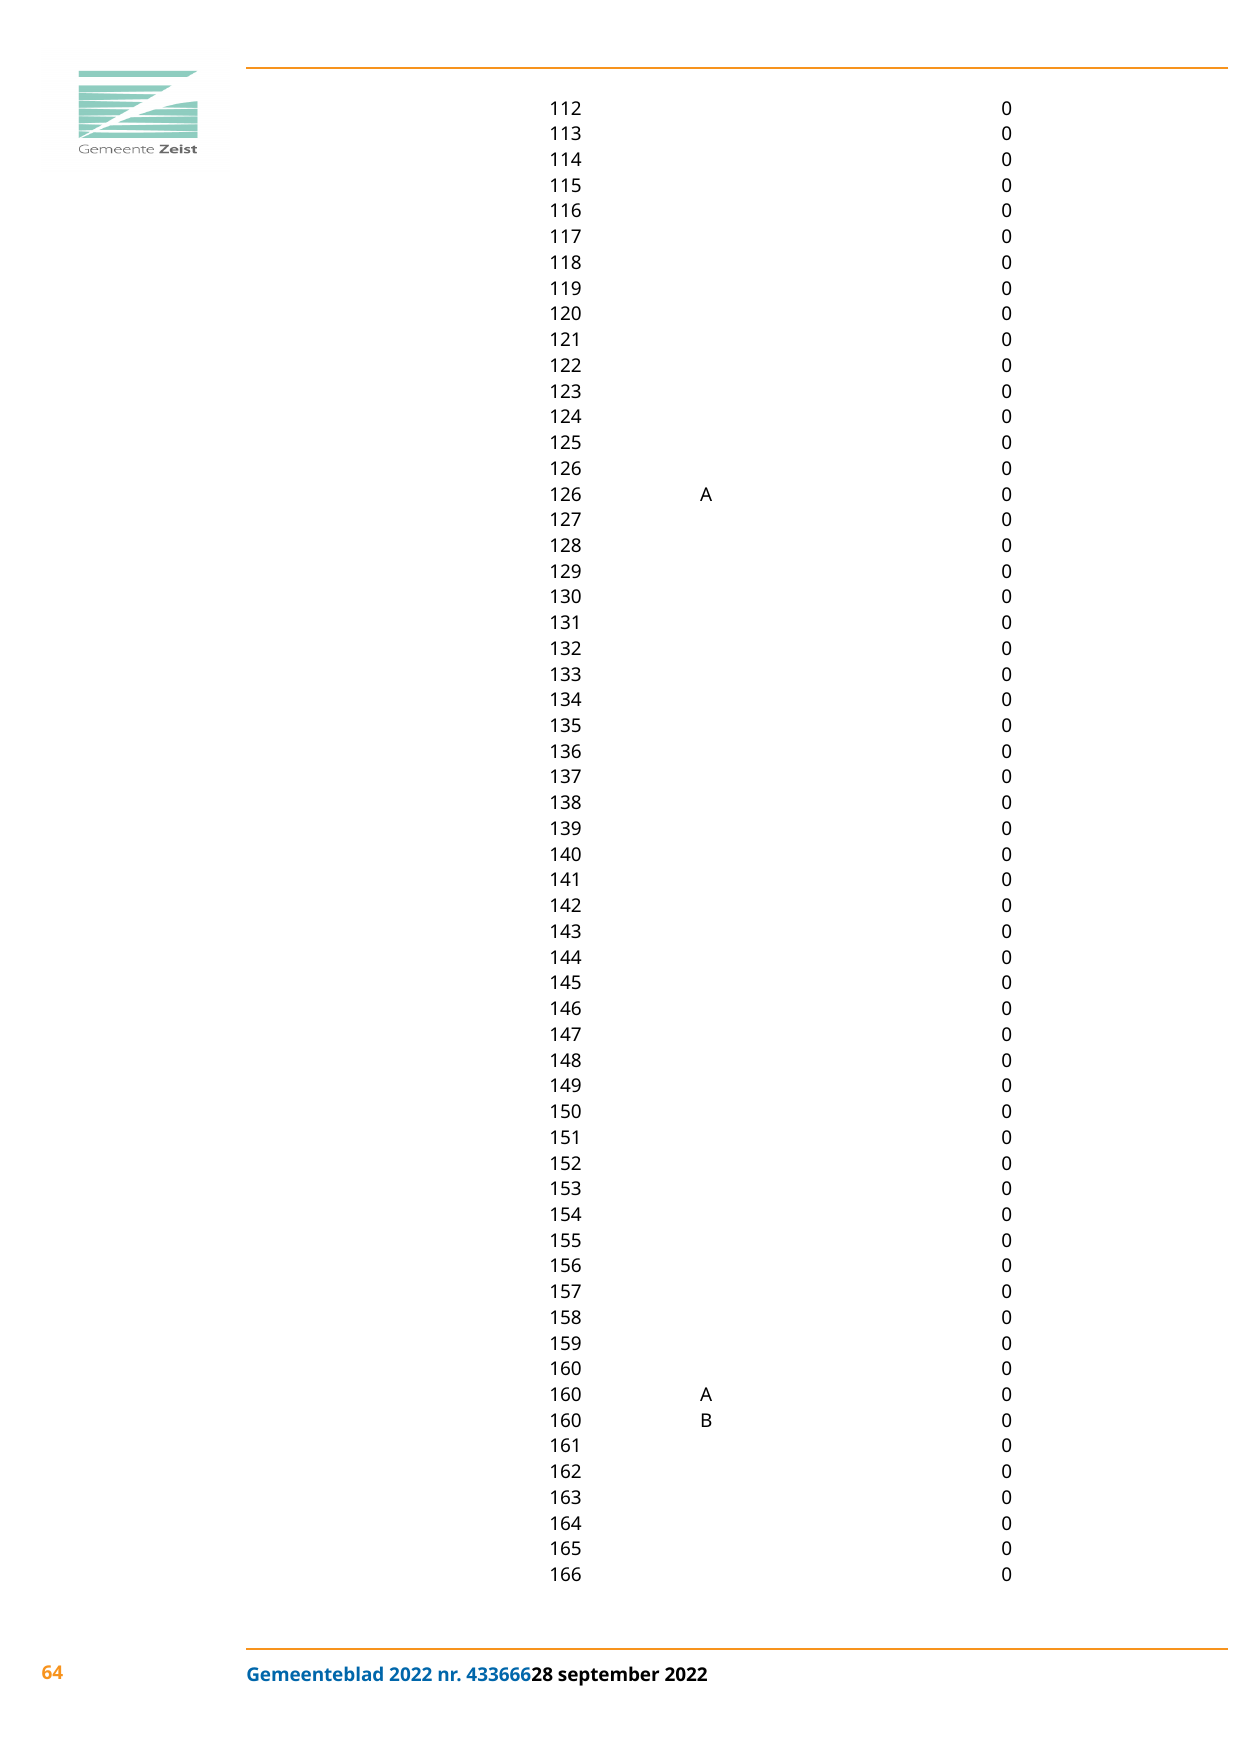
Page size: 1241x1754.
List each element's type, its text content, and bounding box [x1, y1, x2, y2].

table_cell 114 [549, 146, 700, 172]
table_cell [850, 1381, 1001, 1407]
table_cell [399, 121, 549, 146]
table_cell [850, 121, 1001, 146]
table_cell [700, 1278, 850, 1304]
table_cell 112 [549, 95, 700, 121]
table_cell 0 [1001, 764, 1152, 789]
table_cell [850, 970, 1001, 995]
table_cell [850, 429, 1001, 455]
table_cell 0 [1001, 532, 1152, 558]
table_cell [399, 506, 549, 532]
table_cell 130 [549, 584, 700, 609]
table_cell [700, 687, 850, 712]
table_cell 143 [549, 918, 700, 944]
table_cell [248, 95, 398, 121]
table_cell [850, 532, 1001, 558]
table_cell 118 [549, 249, 700, 275]
table_cell [850, 609, 1001, 635]
table_cell [399, 326, 549, 352]
table_cell [700, 95, 850, 121]
table_cell 0 [1001, 738, 1152, 764]
table_cell [700, 301, 850, 326]
table_cell 0 [1001, 687, 1152, 712]
table_cell [850, 867, 1001, 892]
table_cell [700, 198, 850, 223]
table_cell [700, 584, 850, 609]
table_cell 129 [549, 558, 700, 584]
table_cell [850, 1150, 1001, 1175]
table_cell [248, 172, 398, 198]
table_cell [248, 1201, 398, 1227]
table_cell [850, 918, 1001, 944]
table_cell 139 [549, 815, 700, 841]
table_cell [248, 224, 398, 249]
table_cell 0 [1001, 1561, 1152, 1587]
table_cell 0 [1001, 1304, 1152, 1330]
table_cell 0 [1001, 1484, 1152, 1510]
table_cell [399, 532, 549, 558]
table_cell 0 [1001, 506, 1152, 532]
table_cell [850, 1356, 1001, 1381]
table_cell [248, 1330, 398, 1356]
table_cell [850, 790, 1001, 815]
table_cell [399, 635, 549, 661]
table_cell 132 [549, 635, 700, 661]
table_cell [399, 352, 549, 378]
table_cell [248, 1124, 398, 1150]
table_cell [399, 1175, 549, 1201]
table_cell [399, 1433, 549, 1458]
table_cell 0 [1001, 1201, 1152, 1227]
table_cell [248, 378, 398, 403]
table_cell 127 [549, 506, 700, 532]
table_cell 131 [549, 609, 700, 635]
table_cell 153 [549, 1175, 700, 1201]
table_cell [399, 224, 549, 249]
table_cell [700, 1561, 850, 1587]
table_cell [850, 326, 1001, 352]
table_cell [399, 970, 549, 995]
table_cell 141 [549, 867, 700, 892]
table_cell 120 [549, 301, 700, 326]
table_cell [399, 661, 549, 687]
table_cell 0 [1001, 224, 1152, 249]
table_cell 147 [549, 1021, 700, 1047]
table_cell [399, 1150, 549, 1175]
table_cell [700, 1510, 850, 1536]
table_cell [399, 738, 549, 764]
table_cell [399, 1073, 549, 1098]
table_cell [248, 275, 398, 301]
table_cell [850, 944, 1001, 969]
table_cell [399, 944, 549, 969]
table_cell [248, 506, 398, 532]
table_cell 115 [549, 172, 700, 198]
table_cell [700, 609, 850, 635]
table_cell [399, 249, 549, 275]
table_cell [700, 712, 850, 738]
table_cell 156 [549, 1253, 700, 1278]
table_cell [248, 1510, 398, 1536]
table_cell [399, 1278, 549, 1304]
table_cell 0 [1001, 404, 1152, 429]
table_cell [850, 224, 1001, 249]
table_cell 128 [549, 532, 700, 558]
table_cell 162 [549, 1459, 700, 1484]
table_cell [700, 790, 850, 815]
table_cell [700, 1098, 850, 1124]
table_cell 159 [549, 1330, 700, 1356]
table_cell [248, 893, 398, 918]
table_cell [399, 1330, 549, 1356]
table_cell 125 [549, 429, 700, 455]
table_cell [700, 944, 850, 969]
table_cell [850, 1227, 1001, 1253]
table_cell [248, 249, 398, 275]
table_cell [248, 944, 398, 969]
table_cell [248, 352, 398, 378]
table_cell 0 [1001, 712, 1152, 738]
table_cell [248, 1304, 398, 1330]
table_cell 0 [1001, 944, 1152, 969]
table_cell 0 [1001, 1150, 1152, 1175]
table_cell [399, 815, 549, 841]
table_cell 136 [549, 738, 700, 764]
table_cell [399, 1047, 549, 1072]
table_cell [700, 764, 850, 789]
table_cell 144 [549, 944, 700, 969]
table_cell [399, 172, 549, 198]
table_cell [248, 121, 398, 146]
table_cell 0 [1001, 326, 1152, 352]
table_cell [700, 172, 850, 198]
table_cell [248, 1356, 398, 1381]
table_cell [700, 455, 850, 481]
table_cell [850, 378, 1001, 403]
table_cell 0 [1001, 815, 1152, 841]
table_cell [850, 172, 1001, 198]
table_cell 133 [549, 661, 700, 687]
table_cell 119 [549, 275, 700, 301]
table_cell 0 [1001, 584, 1152, 609]
table_cell 150 [549, 1098, 700, 1124]
table_cell [248, 301, 398, 326]
table_cell [700, 1047, 850, 1072]
table_cell 122 [549, 352, 700, 378]
table_cell 126 [549, 455, 700, 481]
table_cell [700, 1330, 850, 1356]
table_cell [700, 1433, 850, 1458]
table_cell 0 [1001, 249, 1152, 275]
table_cell 0 [1001, 378, 1152, 403]
table_cell [399, 1253, 549, 1278]
table_cell [700, 841, 850, 867]
table_cell [700, 867, 850, 892]
table_cell [248, 146, 398, 172]
table_cell [248, 1459, 398, 1484]
table_cell 116 [549, 198, 700, 223]
table_cell 123 [549, 378, 700, 403]
table_cell [700, 635, 850, 661]
table_cell [850, 995, 1001, 1021]
table_cell [248, 1561, 398, 1587]
table_cell [399, 1536, 549, 1561]
table_cell [850, 1407, 1001, 1433]
table_cell [850, 1098, 1001, 1124]
table_cell [248, 1073, 398, 1098]
table_cell 0 [1001, 918, 1152, 944]
table_cell [850, 764, 1001, 789]
table_cell 151 [549, 1124, 700, 1150]
table_cell 124 [549, 404, 700, 429]
table_cell 0 [1001, 1510, 1152, 1536]
table_cell [399, 1561, 549, 1587]
table_cell B [700, 1407, 850, 1433]
table_cell 0 [1001, 198, 1152, 223]
table_cell [399, 558, 549, 584]
table_cell 0 [1001, 146, 1152, 172]
table_cell [850, 738, 1001, 764]
table_cell 0 [1001, 609, 1152, 635]
table_cell [399, 1227, 549, 1253]
table_cell [850, 1047, 1001, 1072]
table_cell [399, 1356, 549, 1381]
table_cell [850, 841, 1001, 867]
table_cell [248, 1175, 398, 1201]
table_cell [399, 1510, 549, 1536]
table_cell 0 [1001, 121, 1152, 146]
table_cell [850, 198, 1001, 223]
table_cell [700, 1073, 850, 1098]
table_cell [399, 893, 549, 918]
table_cell 0 [1001, 558, 1152, 584]
table_cell 142 [549, 893, 700, 918]
table_cell [850, 249, 1001, 275]
table_cell 0 [1001, 995, 1152, 1021]
table_cell [399, 95, 549, 121]
table_cell [700, 1253, 850, 1278]
table_cell [700, 224, 850, 249]
table_cell [700, 429, 850, 455]
table_cell [700, 1150, 850, 1175]
table_cell [399, 1459, 549, 1484]
table_cell [399, 790, 549, 815]
table_cell 0 [1001, 1227, 1152, 1253]
table_cell [399, 198, 549, 223]
table_cell [850, 301, 1001, 326]
table_cell [700, 661, 850, 687]
table_cell [700, 1201, 850, 1227]
table_cell [700, 970, 850, 995]
table_cell [700, 918, 850, 944]
table_cell 161 [549, 1433, 700, 1458]
table_cell [399, 1407, 549, 1433]
table_cell [850, 1278, 1001, 1304]
table_cell 157 [549, 1278, 700, 1304]
table_cell [850, 1561, 1001, 1587]
table_cell [248, 841, 398, 867]
table_cell [399, 1021, 549, 1047]
table_cell [850, 1175, 1001, 1201]
table_cell [248, 558, 398, 584]
table_cell [399, 404, 549, 429]
table_cell 135 [549, 712, 700, 738]
table_cell [248, 687, 398, 712]
table_cell 0 [1001, 275, 1152, 301]
table_cell [399, 1098, 549, 1124]
table_cell [399, 764, 549, 789]
table_cell [399, 481, 549, 506]
table_cell 138 [549, 790, 700, 815]
table_cell 0 [1001, 970, 1152, 995]
table_cell [248, 1021, 398, 1047]
table_cell 0 [1001, 1047, 1152, 1072]
table_cell [248, 661, 398, 687]
table_cell [700, 1484, 850, 1510]
table_cell [248, 1253, 398, 1278]
table_cell [850, 661, 1001, 687]
table_cell [248, 609, 398, 635]
table_cell 0 [1001, 841, 1152, 867]
table_cell [700, 506, 850, 532]
table_cell [248, 764, 398, 789]
table_cell [850, 687, 1001, 712]
table_cell [850, 1536, 1001, 1561]
table_cell [399, 429, 549, 455]
table_cell 154 [549, 1201, 700, 1227]
table_cell [700, 1124, 850, 1150]
table_cell [700, 815, 850, 841]
table_cell 149 [549, 1073, 700, 1098]
table_cell 0 [1001, 429, 1152, 455]
table_cell [399, 712, 549, 738]
table_cell [850, 1253, 1001, 1278]
table_cell [399, 609, 549, 635]
table_cell [850, 1021, 1001, 1047]
table_cell [850, 712, 1001, 738]
table_cell 0 [1001, 790, 1152, 815]
table_cell [248, 635, 398, 661]
table_cell [248, 455, 398, 481]
table_cell 0 [1001, 1278, 1152, 1304]
table_cell [248, 815, 398, 841]
table_cell [399, 378, 549, 403]
table_cell [850, 404, 1001, 429]
table_cell 0 [1001, 1021, 1152, 1047]
table_cell [399, 841, 549, 867]
table_cell [399, 584, 549, 609]
table_cell [399, 1124, 549, 1150]
table_cell [700, 1021, 850, 1047]
table_cell [850, 1433, 1001, 1458]
table_cell 0 [1001, 1124, 1152, 1150]
table_cell 117 [549, 224, 700, 249]
table_cell [850, 95, 1001, 121]
table_cell [399, 995, 549, 1021]
table_cell [850, 893, 1001, 918]
table_cell 137 [549, 764, 700, 789]
table_cell 134 [549, 687, 700, 712]
table_cell [700, 378, 850, 403]
table_cell [850, 558, 1001, 584]
table_cell 0 [1001, 352, 1152, 378]
picture [41, 47, 231, 172]
table_cell [248, 1407, 398, 1433]
table_cell [248, 995, 398, 1021]
table_cell [248, 532, 398, 558]
table_cell [248, 404, 398, 429]
table_cell 152 [549, 1150, 700, 1175]
table_cell [248, 429, 398, 455]
table_cell [399, 455, 549, 481]
table_cell [248, 1381, 398, 1407]
table_cell [700, 1304, 850, 1330]
table_cell A [700, 481, 850, 506]
table_cell [850, 635, 1001, 661]
table_cell [248, 1150, 398, 1175]
table_cell 0 [1001, 481, 1152, 506]
table_cell [248, 1047, 398, 1072]
table_cell 163 [549, 1484, 700, 1510]
table_cell 0 [1001, 1356, 1152, 1381]
table_cell [850, 1459, 1001, 1484]
table_cell [248, 1484, 398, 1510]
table_cell [700, 738, 850, 764]
table_cell [850, 1304, 1001, 1330]
table_cell [399, 918, 549, 944]
table_cell 145 [549, 970, 700, 995]
table_cell [399, 867, 549, 892]
table_cell [700, 146, 850, 172]
table_cell [399, 687, 549, 712]
table_cell [248, 1433, 398, 1458]
table_cell 0 [1001, 1098, 1152, 1124]
table_cell [700, 532, 850, 558]
table_cell 160 [549, 1381, 700, 1407]
table_cell [399, 1201, 549, 1227]
table_cell [700, 121, 850, 146]
table_cell [850, 1124, 1001, 1150]
table_cell [700, 404, 850, 429]
table_cell 0 [1001, 1175, 1152, 1201]
table_cell [248, 1536, 398, 1561]
table_cell 0 [1001, 95, 1152, 121]
table_cell [248, 918, 398, 944]
table_cell [850, 481, 1001, 506]
table_cell 0 [1001, 1433, 1152, 1458]
table_cell [850, 1073, 1001, 1098]
table_cell [700, 249, 850, 275]
table_cell [248, 481, 398, 506]
table_cell [700, 275, 850, 301]
table_cell 160 [549, 1407, 700, 1433]
table_cell 113 [549, 121, 700, 146]
table_cell [700, 558, 850, 584]
table_cell 148 [549, 1047, 700, 1072]
table_cell [248, 970, 398, 995]
table_cell [850, 1484, 1001, 1510]
table_cell 160 [549, 1356, 700, 1381]
table_cell [248, 1227, 398, 1253]
table_cell [248, 326, 398, 352]
table_cell [850, 352, 1001, 378]
table_cell [850, 1510, 1001, 1536]
table_cell [399, 1484, 549, 1510]
table_cell [700, 326, 850, 352]
table_cell [248, 1098, 398, 1124]
table_cell [700, 1175, 850, 1201]
table_cell 146 [549, 995, 700, 1021]
table_cell [700, 995, 850, 1021]
table_cell [850, 1201, 1001, 1227]
table_cell [850, 584, 1001, 609]
table_cell [850, 146, 1001, 172]
table_cell 0 [1001, 301, 1152, 326]
table_cell [700, 1227, 850, 1253]
table_cell 164 [549, 1510, 700, 1536]
table_cell [248, 1278, 398, 1304]
table_cell 121 [549, 326, 700, 352]
table_cell [700, 1536, 850, 1561]
table_cell 0 [1001, 1073, 1152, 1098]
table_cell 0 [1001, 1253, 1152, 1278]
table_cell [399, 275, 549, 301]
table_cell 0 [1001, 1407, 1152, 1433]
table_cell 155 [549, 1227, 700, 1253]
table_cell [850, 1330, 1001, 1356]
table_cell 0 [1001, 1330, 1152, 1356]
table_cell [248, 584, 398, 609]
table_cell [700, 1459, 850, 1484]
table_cell A [700, 1381, 850, 1407]
table_cell 165 [549, 1536, 700, 1561]
table_cell [399, 1304, 549, 1330]
table_cell 0 [1001, 1536, 1152, 1561]
table_cell 0 [1001, 1381, 1152, 1407]
table_cell [248, 790, 398, 815]
table_cell [700, 352, 850, 378]
table_cell [850, 455, 1001, 481]
table_cell [850, 275, 1001, 301]
table_cell 0 [1001, 172, 1152, 198]
table_cell 0 [1001, 661, 1152, 687]
table_cell [399, 1381, 549, 1407]
table_cell 0 [1001, 893, 1152, 918]
table_cell [248, 712, 398, 738]
table_cell 126 [549, 481, 700, 506]
table_cell [248, 867, 398, 892]
table_cell [399, 146, 549, 172]
table_cell [700, 893, 850, 918]
table_cell 0 [1001, 455, 1152, 481]
table_cell 0 [1001, 867, 1152, 892]
table_cell 0 [1001, 635, 1152, 661]
table_cell [399, 301, 549, 326]
table_cell 0 [1001, 1459, 1152, 1484]
table_cell 140 [549, 841, 700, 867]
table_cell [850, 815, 1001, 841]
table_cell [700, 1356, 850, 1381]
table_cell [850, 506, 1001, 532]
table_cell [248, 738, 398, 764]
table_cell 158 [549, 1304, 700, 1330]
table_cell 166 [549, 1561, 700, 1587]
table_cell [248, 198, 398, 223]
